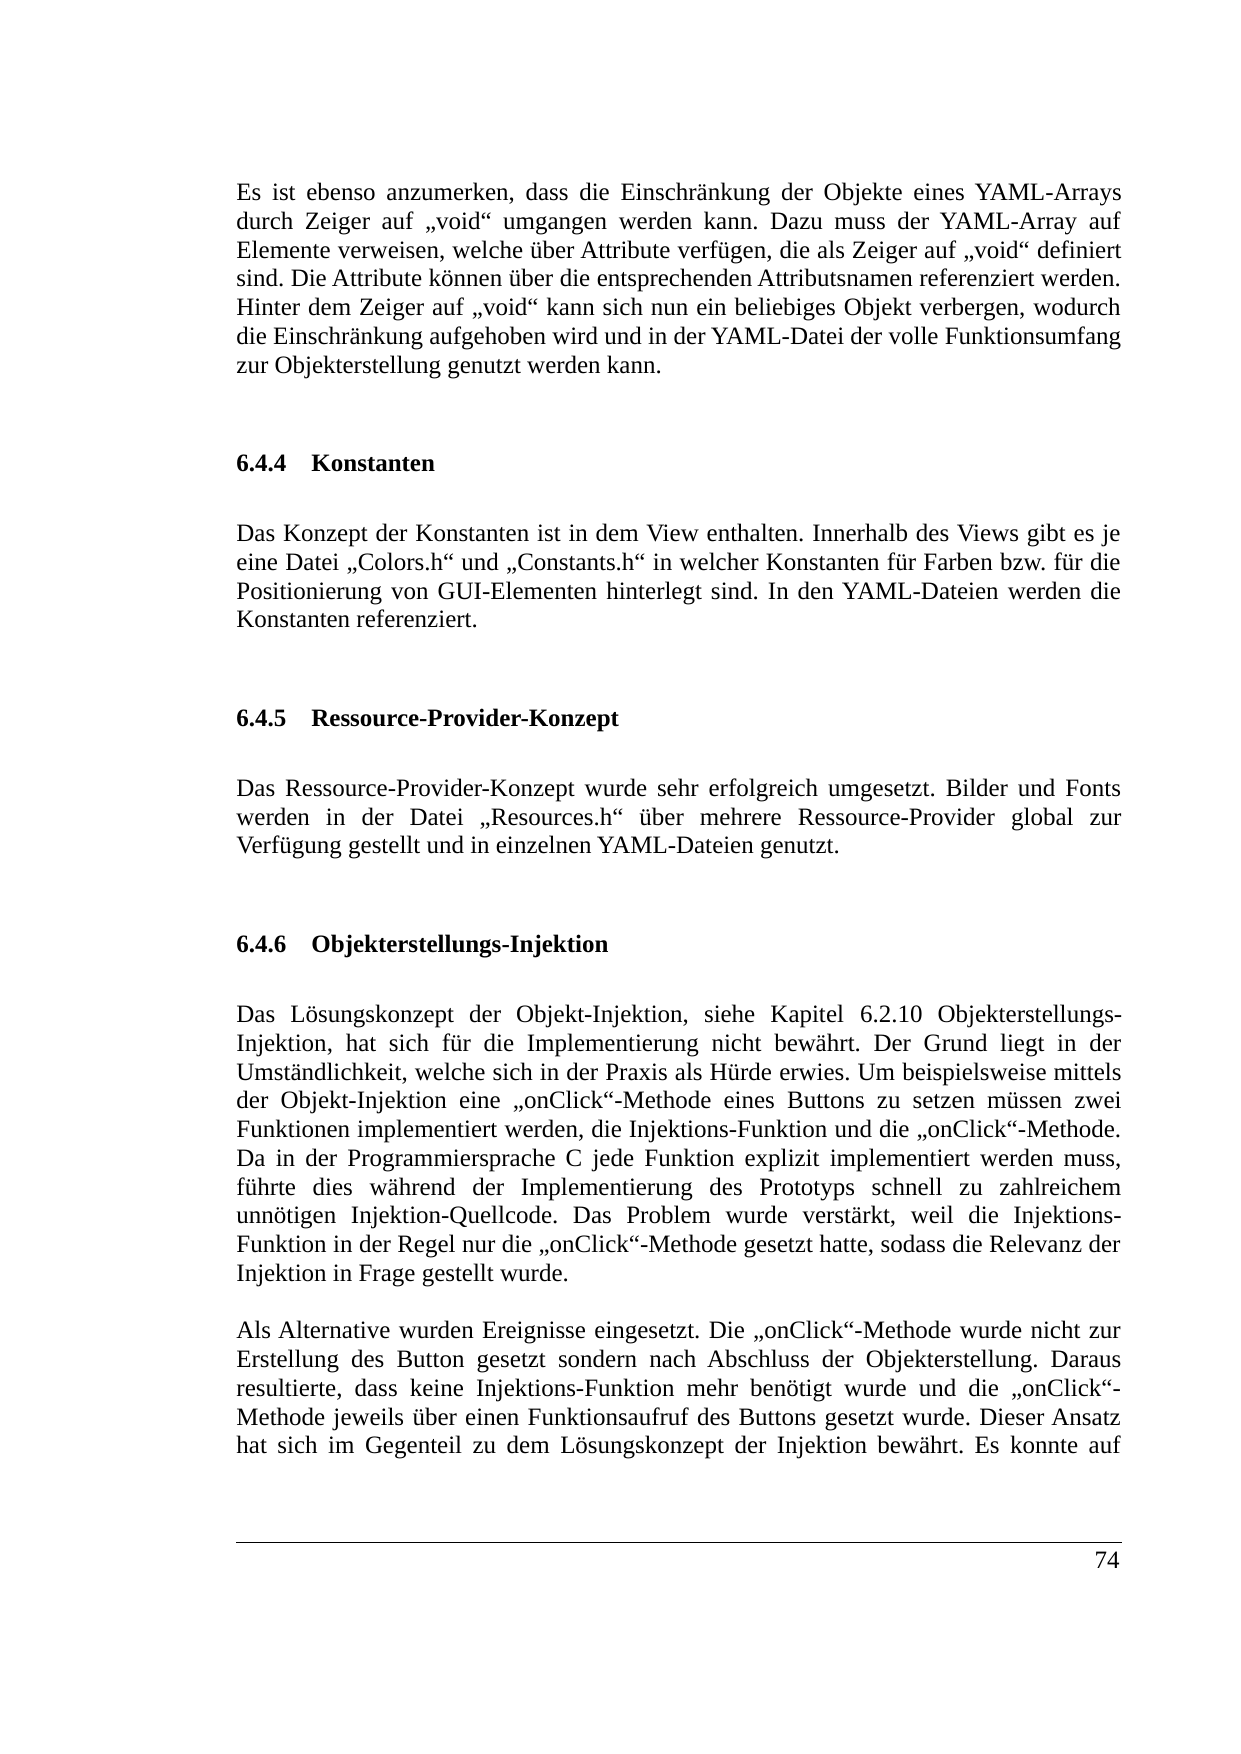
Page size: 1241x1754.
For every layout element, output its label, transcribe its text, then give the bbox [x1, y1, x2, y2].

text Das Konzept der Konstanten ist in dem View enthalten. Innerhalb des Views gibt es je eine Datei „Colors.h“ und „Constants.h“ in welcher Konstanten für Farben bzw. für die Positionierung von GUI-Elementen hinterlegt sind. In den YAML-Dateien werden die Konstanten referenziert. [236, 518, 1122, 633]
subtitle Objekterstellungs-Injektion [236, 929, 1122, 958]
subtitle Konstanten [236, 448, 1122, 477]
text Das Ressource-Provider-Konzept wurde sehr erfolgreich umgesetzt. Bilder und Fonts werden in der Datei „Resources.h“ über mehrere Ressource-Provider global zur Verfügung gestellt und in einzelnen YAML-Dateien genutzt. [236, 773, 1122, 859]
text Das Lösungskonzept der Objekt-Injektion, siehe Kapitel 6.2.10 Objekterstellungs-Injektion, hat sich für die Implementierung nicht bewährt. Der Grund liegt in der Umständlichkeit, welche sich in der Praxis als Hürde erwies. Um beispielsweise mittels der Objekt-Injektion eine „onClick“-Methode eines Buttons zu setzen müssen zwei Funktionen implementiert werden, die Injektions-Funktion und die „onClick“-Methode. Da in der Programmiersprache C jede Funktion explizit implementiert werden muss, führte dies während der Implementierung des Prototyps schnell zu zahlreichem unnötigen Injektion-Quellcode. Das Problem wurde verstärkt, weil die Injektions-Funktion in der Regel nur die „onClick“-Methode gesetzt hatte, sodass die Relevanz der Injektion in Frage gestellt wurde. [236, 999, 1122, 1287]
subtitle Ressource-Provider-Konzept [236, 703, 1122, 732]
text Als Alternative wurden Ereignisse eingesetzt. Die „onClick“-Methode wurde nicht zur Erstellung des Button gesetzt sondern nach Abschluss der Objekterstellung. Daraus resultierte, dass keine Injektions-Funktion mehr benötigt wurde und die „onClick“-Methode jeweils über einen Funktionsaufruf des Buttons gesetzt wurde. Dieser Ansatz hat sich im Gegenteil zu dem Lösungskonzept der Injektion bewährt. Es konnte auf [236, 1315, 1122, 1459]
text Es ist ebenso anzumerken, dass die Einschränkung der Objekte eines YAML-Arrays durch Zeiger auf „void“ umgangen werden kann. Dazu muss der YAML-Array auf Elemente verweisen, welche über Attribute verfügen, die als Zeiger auf „void“ definiert sind. Die Attribute können über die entsprechenden Attributsnamen referenziert werden. Hinter dem Zeiger auf „void“ kann sich nun ein beliebiges Objekt verbergen, wodurch die Einschränkung aufgehoben wird und in der YAML-Datei der volle Funktionsumfang zur Objekterstellung genutzt werden kann. [236, 177, 1122, 378]
